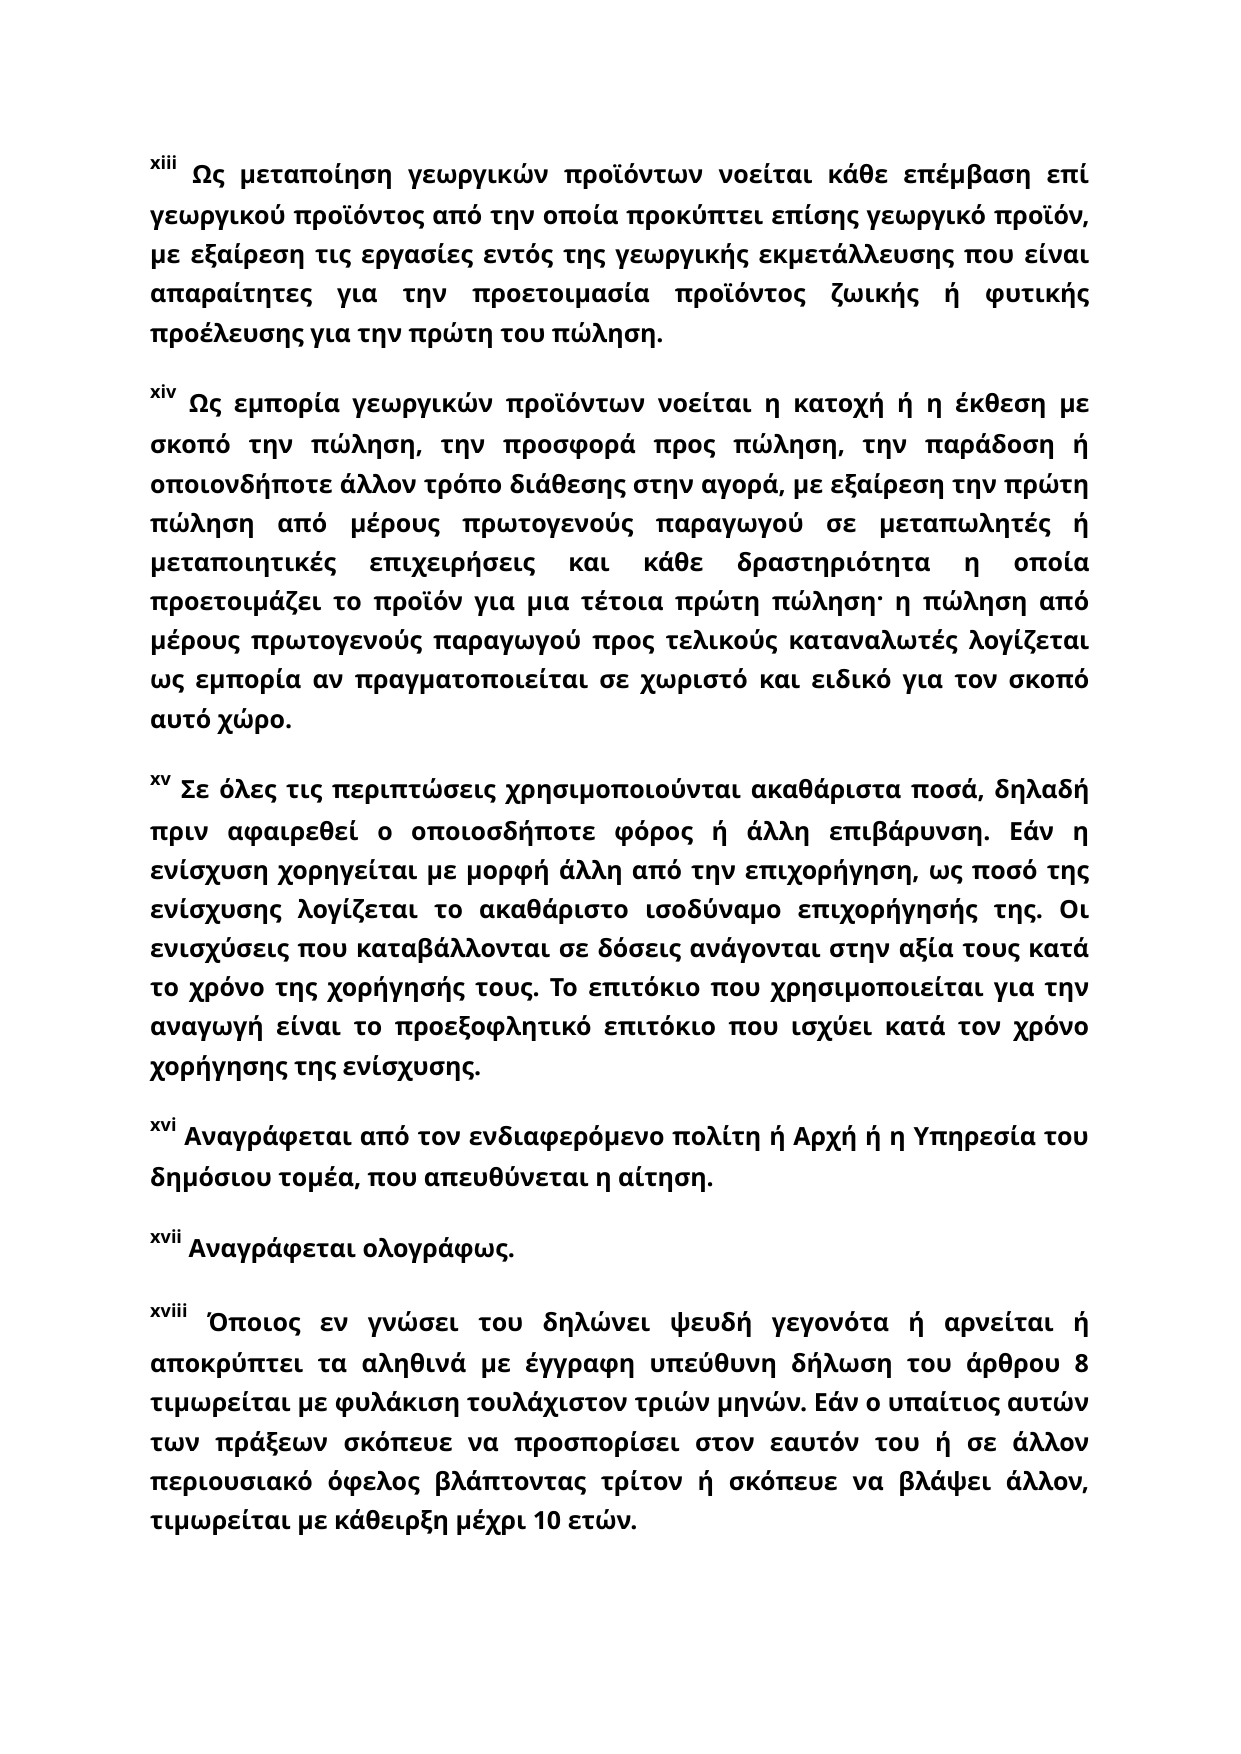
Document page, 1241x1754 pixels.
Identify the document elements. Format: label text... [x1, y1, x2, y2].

text xiii Ως μεταποίηση γεωργικών προϊόντων νοείται κάθε επέμβαση επί γεωργικού προϊόντος από την οποία προκύπτει επίσης γεωργικό προϊόν, με εξαίρεση τις εργασίες εντός της γεωργικής εκμετάλλευσης που είναι απαραίτητες για την προετοιμασία προϊόντος ζωικής ή φυτικής προέλευσης για την πρώτη του πώληση. [150, 150, 1090, 349]
text xvii Αναγράφεται ολογράφως. [150, 1224, 1090, 1267]
text xvi Αναγράφεται από τον ενδιαφερόμενο πολίτη ή Αρχή ή η Υπηρεσία του δημόσιου τομέα, που απευθύνεται η αίτηση. [150, 1112, 1090, 1194]
text xiv Ως εμπορία γεωργικών προϊόντων νοείται η κατοχή ή η έκθεση με σκοπό την πώληση, την προσφορά προς πώληση, την παράδοση ή οποιονδήποτε άλλον τρόπο διάθεσης στην αγορά, με εξαίρεση την πρώτη πώληση από μέρους πρωτογενούς παραγωγού σε μεταπωλητές ή μεταποιητικές επιχειρήσεις και κάθε δραστηριότητα η οποία προετοιμάζει το προϊόν για μια τέτοια πρώτη πώληση· η πώληση από μέρους πρωτογενούς παραγωγού προς τελικούς καταναλωτές λογίζεται ως εμπορία αν πραγματοποιείται σε χωριστό και ειδικό για τον σκοπό αυτό χώρο. [150, 379, 1090, 735]
text xv Σε όλες τις περιπτώσεις χρησιμοποιούνται ακαθάριστα ποσά, δηλαδή πριν αφαιρεθεί ο οποιοσδήποτε φόρος ή άλλη επιβάρυνση. Εάν η ενίσχυση χορηγείται με μορφή άλλη από την επιχορήγηση, ως ποσό της ενίσχυσης λογίζεται το ακαθάριστο ισοδύναμο επιχορήγησής της. Οι ενισχύσεις που καταβάλλονται σε δόσεις ανάγονται στην αξία τους κατά το χρόνο της χορήγησής τους. Το επιτόκιο που χρησιμοποιείται για την αναγωγή είναι το προεξοφλητικό επιτόκιο που ισχύει κατά τον χρόνο χορήγησης της ενίσχυσης. [150, 765, 1090, 1082]
text xviii Όποιος εν γνώσει του δηλώνει ψευδή γεγονότα ή αρνείται ή αποκρύπτει τα αληθινά με έγγραφη υπεύθυνη δήλωση του άρθρου 8 τιμωρείται με φυλάκιση τουλάχιστον τριών μηνών. Εάν ο υπαίτιος αυτών των πράξεων σκόπευε να προσπορίσει στον εαυτόν του ή σε άλλον περιουσιακό όφελος βλάπτοντας τρίτον ή σκόπευε να βλάψει άλλον, τιμωρείται με κάθειρξη μέχρι 10 ετών. [150, 1298, 1090, 1537]
